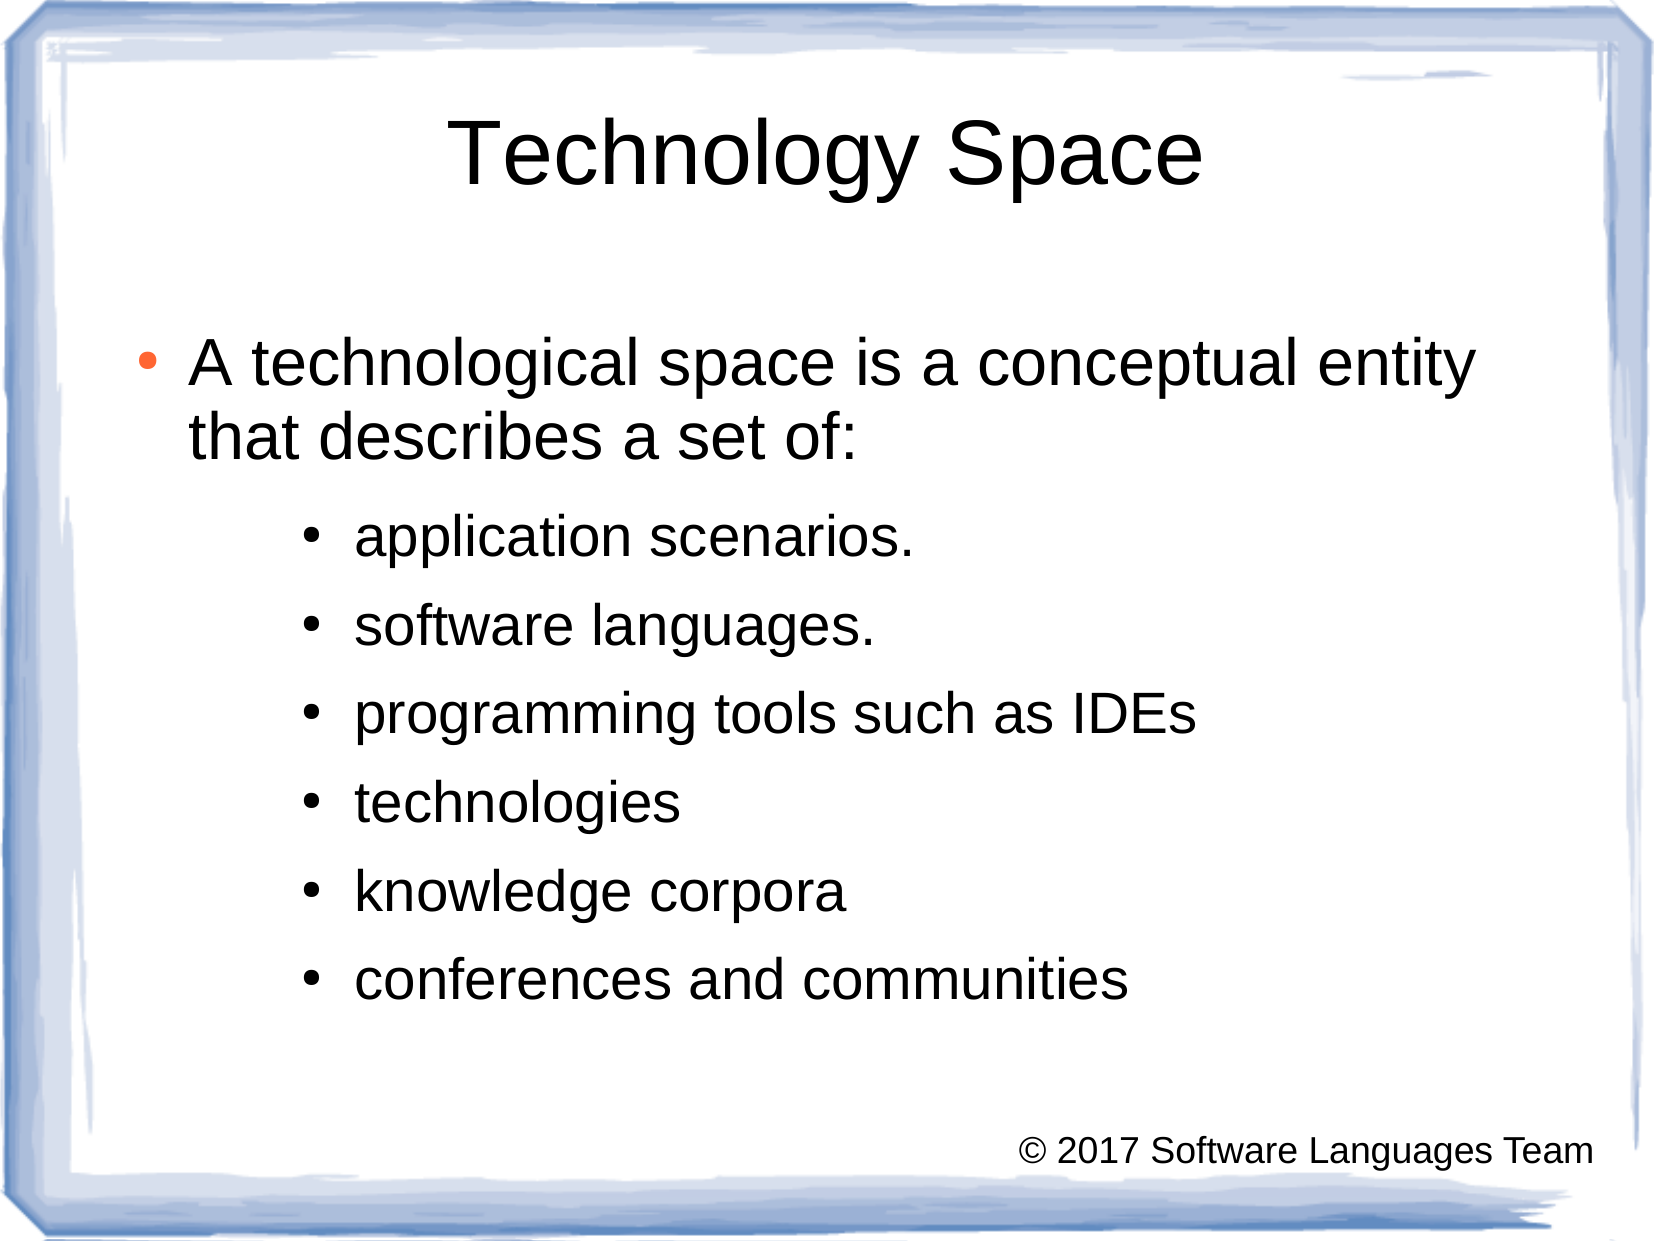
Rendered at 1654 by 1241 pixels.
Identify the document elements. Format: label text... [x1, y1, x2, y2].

title Technology Space [82, 49, 1571, 257]
picture [0, 0, 1654, 1241]
list A technological space is a conceptual entity that describes a set of: application scenarios. software languages. programming tools such as IDEs technologies knowledge corpora conferences and communities [118, 324, 1571, 1011]
text_box © 2017 Software Languages Team [1003, 1122, 1625, 1182]
